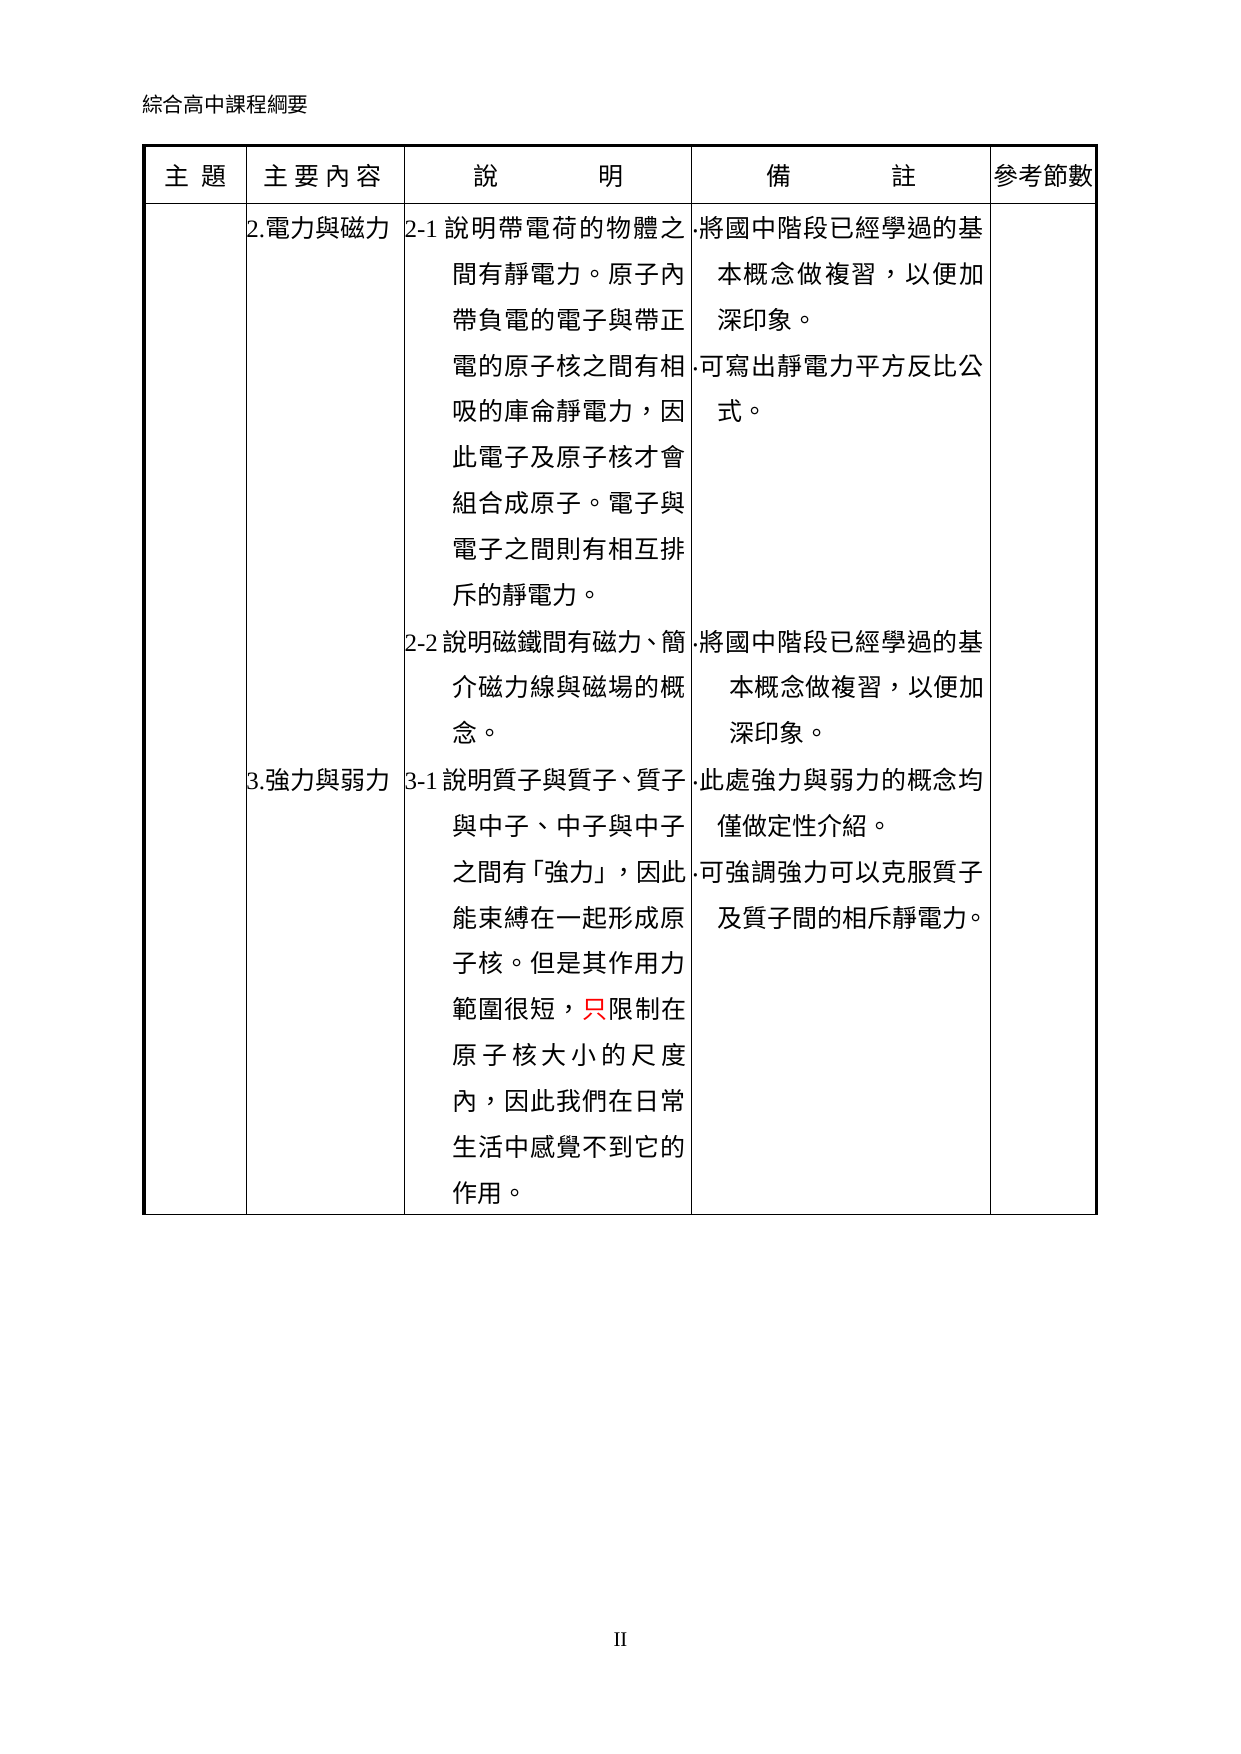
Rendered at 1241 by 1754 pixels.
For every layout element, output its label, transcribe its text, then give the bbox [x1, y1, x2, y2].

table_cell 2-1說明帶電荷的物體之間有靜電力。原子內帶負電的電子與帶正電的原子核之間有相吸的庫侖靜電力，因此電子及原子核才會組合成原子。電子與電子之間則有相互排斥的靜電力。 [405, 204, 691, 616]
table_cell ‧此處強力與弱力的概念均僅做定性介紹。 ‧可強調強力可以克服質子及質子間的相斥靜電力。 [692, 755, 990, 1214]
table_cell ‧將國中階段已經學過的基本概念做複習，以便加深印象。 [692, 616, 990, 755]
table_header 主 題 [146, 147, 246, 203]
table_header 說 明 [405, 147, 691, 203]
table_header 參考節數 [991, 147, 1095, 203]
table_cell 2-2說明磁鐵間有磁力、簡介磁力線與磁場的概念。 [405, 616, 691, 755]
table_header 備 註 [692, 147, 990, 203]
table_cell 3-1說明質子與質子、質子與中子、中子與中子之間有「強力」，因此能束縛在一起形成原子核。但是其作用力範圍很短，只限制在原子核大小的尺度內，因此我們在日常生活中感覺不到它的作用。 [405, 755, 691, 1214]
table_cell 3.強力與弱力 [247, 755, 404, 1214]
table_header 主 要 內 容 [247, 147, 404, 203]
table_cell ‧將國中階段已經學過的基本概念做複習，以便加深印象。 ‧可寫出靜電力平方反比公式。 [692, 204, 990, 616]
table_cell 2.電力與磁力 [247, 204, 404, 755]
